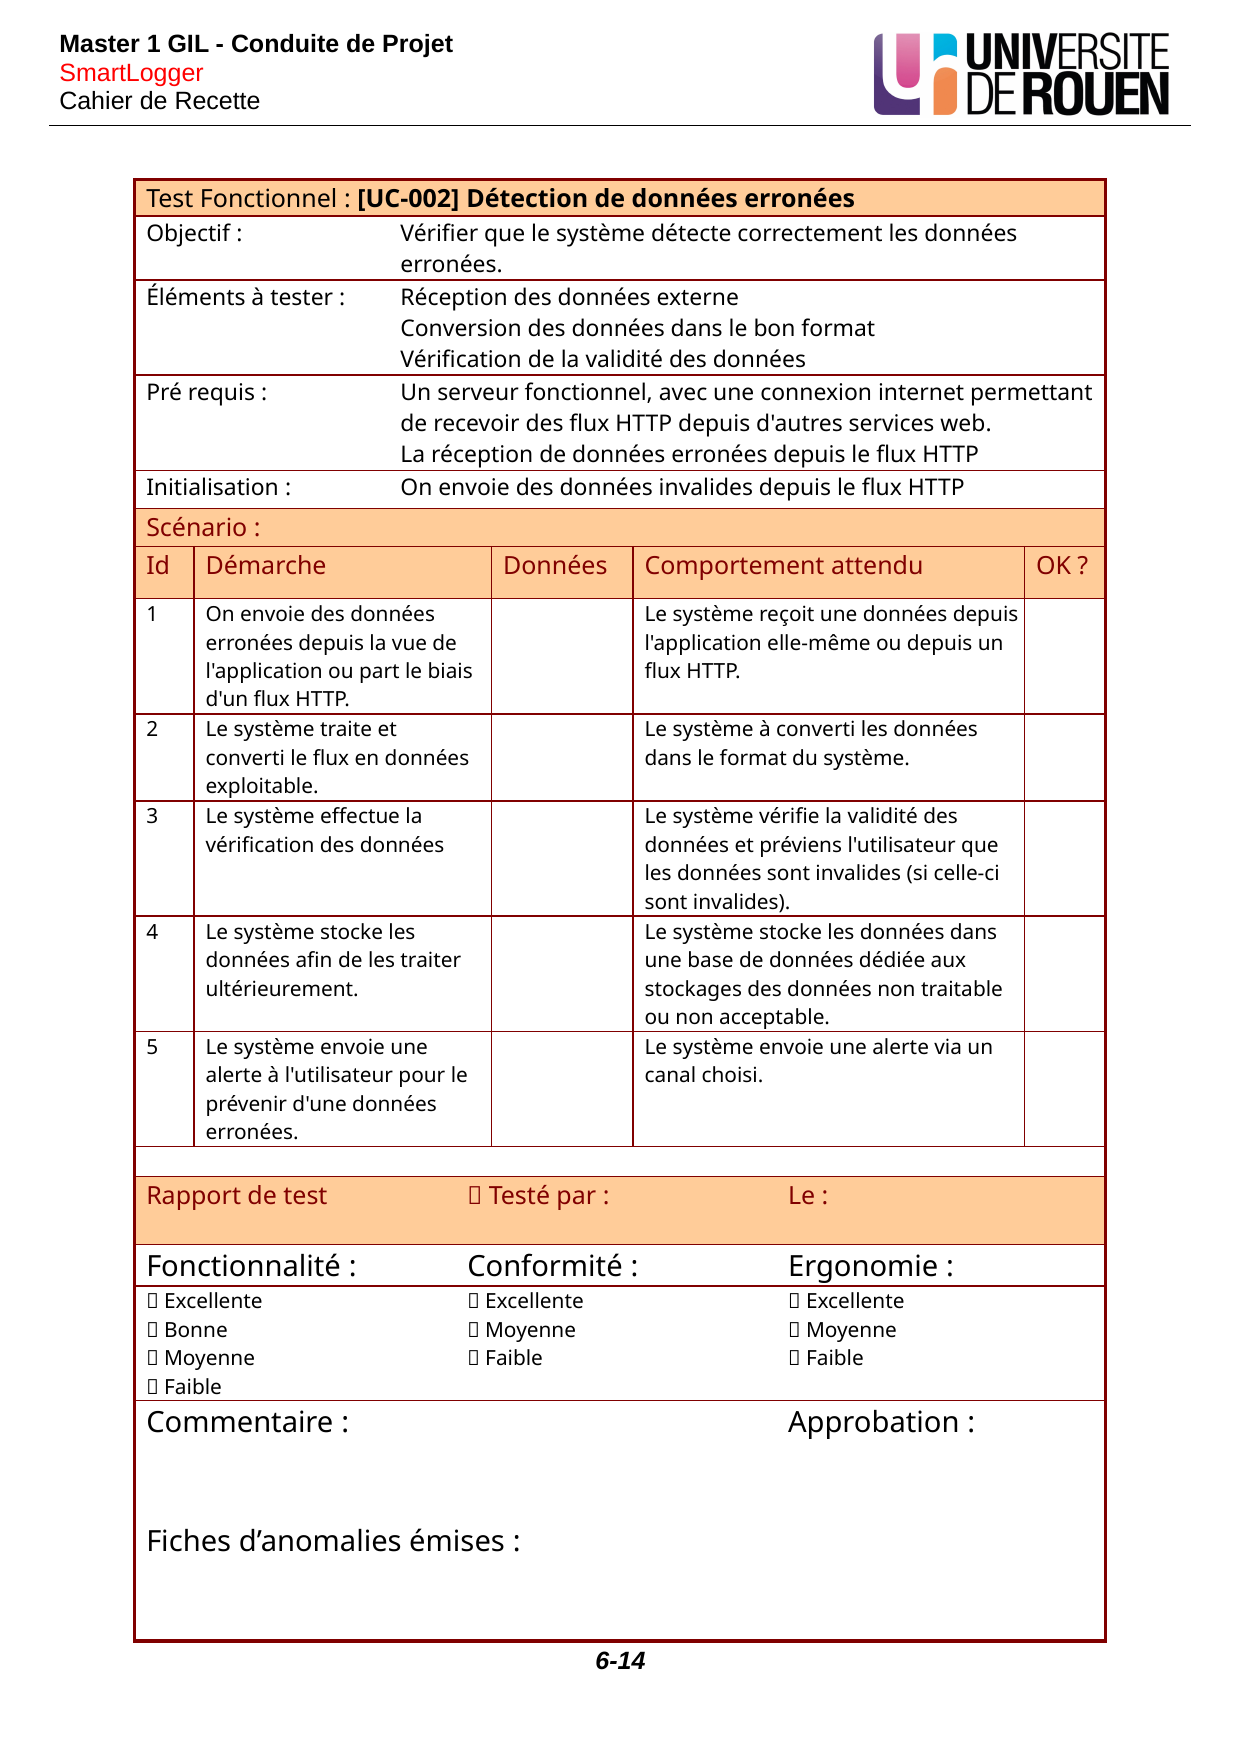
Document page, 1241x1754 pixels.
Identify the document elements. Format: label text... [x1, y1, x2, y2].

table_cell  Excellente  Bonne  Moyenne  Faible [136, 1287, 456, 1400]
table_cell Le système reçoit une données depuis l'application elle-même ou depuis un flux HTTP. [634, 599, 1024, 713]
picture [872, 32, 1170, 118]
table_cell Comportement attendu [634, 547, 1024, 598]
table_cell On envoie des données invalides depuis le flux HTTP [389, 471, 1104, 508]
table_cell 4 [136, 917, 193, 1031]
table_cell [1025, 917, 1104, 1031]
table_cell Éléments à tester : [136, 281, 389, 374]
table_cell Le système envoie une alerte à l'utilisateur pour le prévenir d'une données erronées. [195, 1032, 491, 1146]
table_cell  Excellente  Moyenne  Faible [456, 1287, 777, 1400]
table_cell Le système vérifie la validité des données et préviens l'utilisateur que les données sont invalides (si celle-ci sont invalides). [634, 802, 1024, 915]
table_cell Fonctionnalité : [136, 1245, 456, 1285]
table_cell Le système traite et converti le flux en données exploitable. [195, 715, 491, 800]
table_header Test Fonctionnel : [UC-002] Détection de données erronées [136, 181, 1104, 215]
table_cell Conformité : [456, 1245, 777, 1285]
table_cell Ergonomie : [777, 1245, 1104, 1285]
table_cell Le système effectue la vérification des données [195, 802, 491, 915]
table_cell  Excellente  Moyenne  Faible [777, 1287, 1104, 1400]
table_cell [1025, 599, 1104, 713]
table_cell [492, 1032, 632, 1146]
table_cell Le système stocke les données dans une base de données dédiée aux stockages des données non traitable ou non acceptable. [634, 917, 1024, 1031]
table_cell Id [136, 547, 193, 598]
table_cell [492, 715, 632, 800]
table_cell [492, 599, 632, 713]
table_cell Le : [777, 1177, 1104, 1244]
table_cell Démarche [195, 547, 491, 598]
table_cell Commentaire : Fiches d’anomalies émises : [136, 1401, 777, 1639]
table_cell 5 [136, 1032, 193, 1146]
table_cell 1 [136, 599, 193, 713]
table_cell Le système stocke les données afin de les traiter ultérieurement. [195, 917, 491, 1031]
table_cell Initialisation : [136, 471, 389, 508]
table_cell 3 [136, 802, 193, 915]
table_cell Vérifier que le système détecte correctement les données erronées. [389, 217, 1104, 279]
table_cell Réception des données externe Conversion des données dans le bon format Vérification de la validité des données [389, 281, 1104, 374]
table_cell OK ? [1025, 547, 1104, 598]
table_cell [1025, 1032, 1104, 1146]
table_cell Rapport de test [136, 1177, 456, 1244]
table_cell Approbation : [777, 1401, 1104, 1639]
table_cell Données [492, 547, 632, 598]
table_cell Le système envoie une alerte via un canal choisi. [634, 1032, 1024, 1146]
table_cell [1025, 715, 1104, 800]
table_cell [1025, 802, 1104, 915]
table_cell On envoie des données erronées depuis la vue de l'application ou part le biais d'un flux HTTP. [195, 599, 491, 713]
table_cell [136, 1147, 1104, 1176]
table_cell Le système à converti les données dans le format du système. [634, 715, 1024, 800]
table_cell Objectif : [136, 217, 389, 279]
table_cell Un serveur fonctionnel, avec une connexion internet permettant de recevoir des flux HTTP depuis d'autres services web. La réception de données erronées depuis le flux HTTP [389, 376, 1104, 470]
table_cell Pré requis : [136, 376, 389, 470]
table_cell  Testé par : [456, 1177, 777, 1244]
table_cell [492, 917, 632, 1031]
table_cell [492, 802, 632, 915]
table_cell Scénario : [136, 509, 1104, 546]
table_cell 2 [136, 715, 193, 800]
